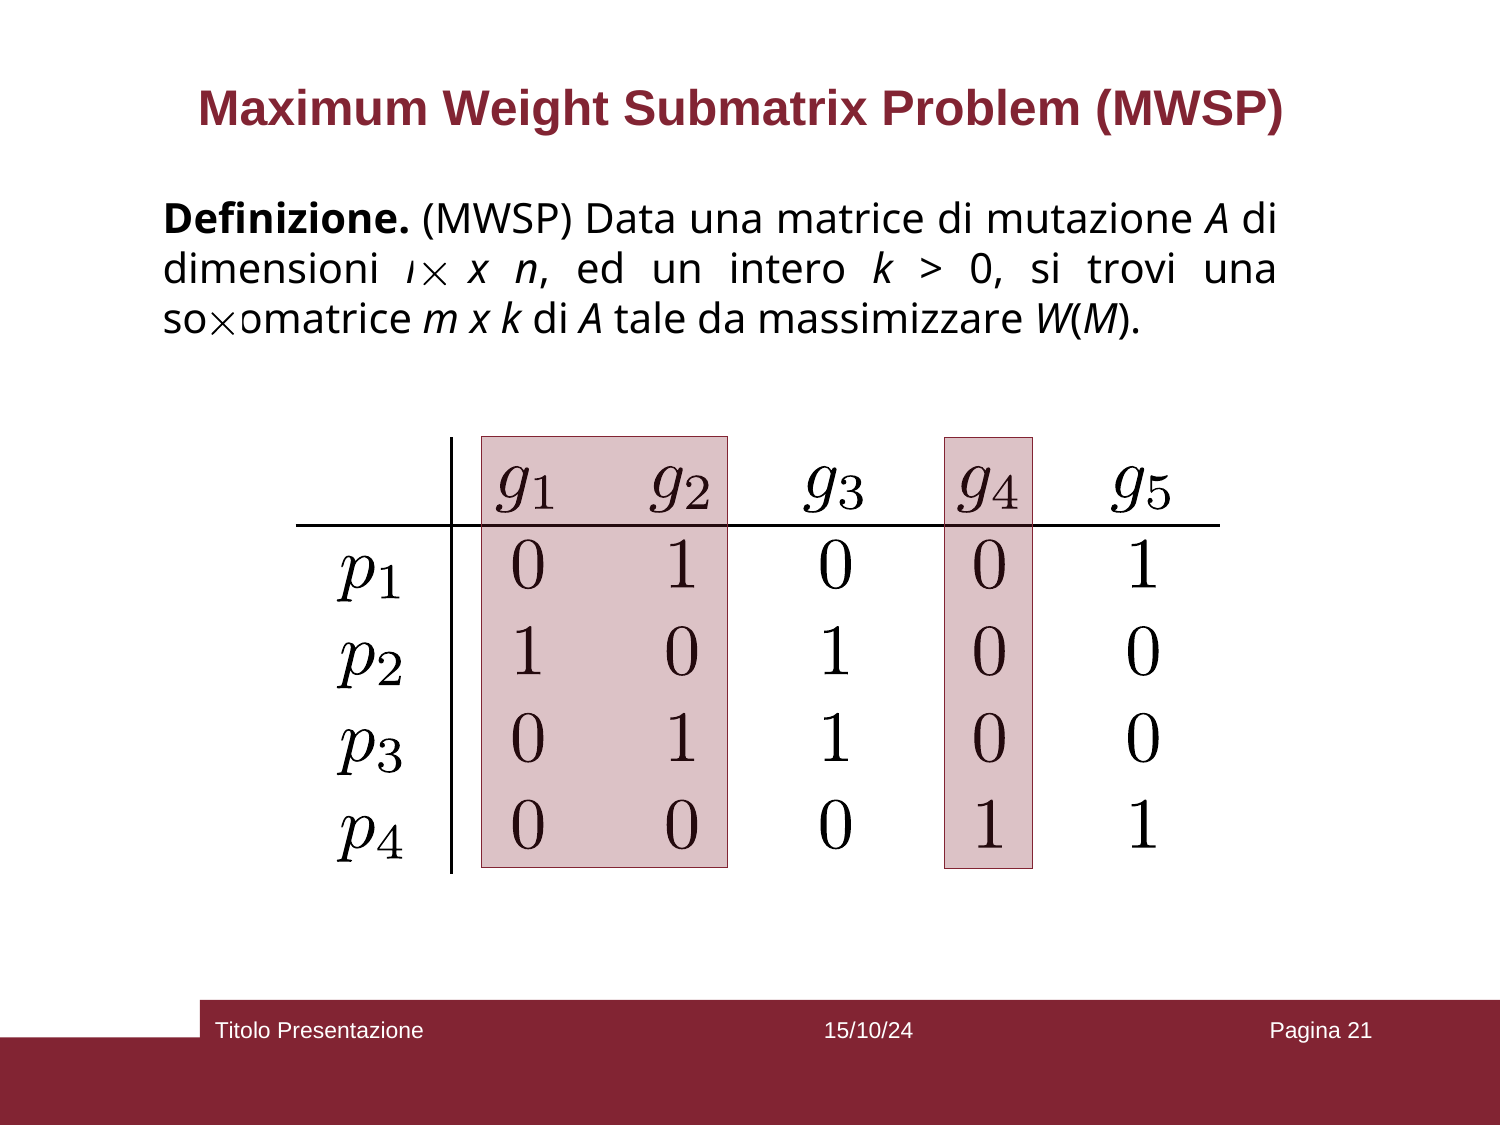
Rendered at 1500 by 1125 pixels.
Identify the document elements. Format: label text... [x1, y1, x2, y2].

picture [416, 262, 446, 286]
text_box Pagina <number> [1074, 1008, 1388, 1084]
text_box [413, 243, 452, 297]
text_box [206, 291, 243, 342]
title Maximum Weight Submatrix Problem (MWSP) [183, 67, 1400, 150]
picture [204, 312, 234, 336]
text_box [944, 437, 1033, 869]
picture [295, 437, 1241, 881]
text_box Definizione. (MWSP) Data una matrice di mutazione A di dimensioni m x n, ed un intero k > 0, si trovi una sottomatrice m x k di A tale da massimizzare W(M). [147, 184, 1359, 350]
text_box 15/10/24 [712, 1008, 1026, 1084]
text_box [481, 436, 728, 868]
text_box Titolo Presentazione [199, 1008, 676, 1084]
